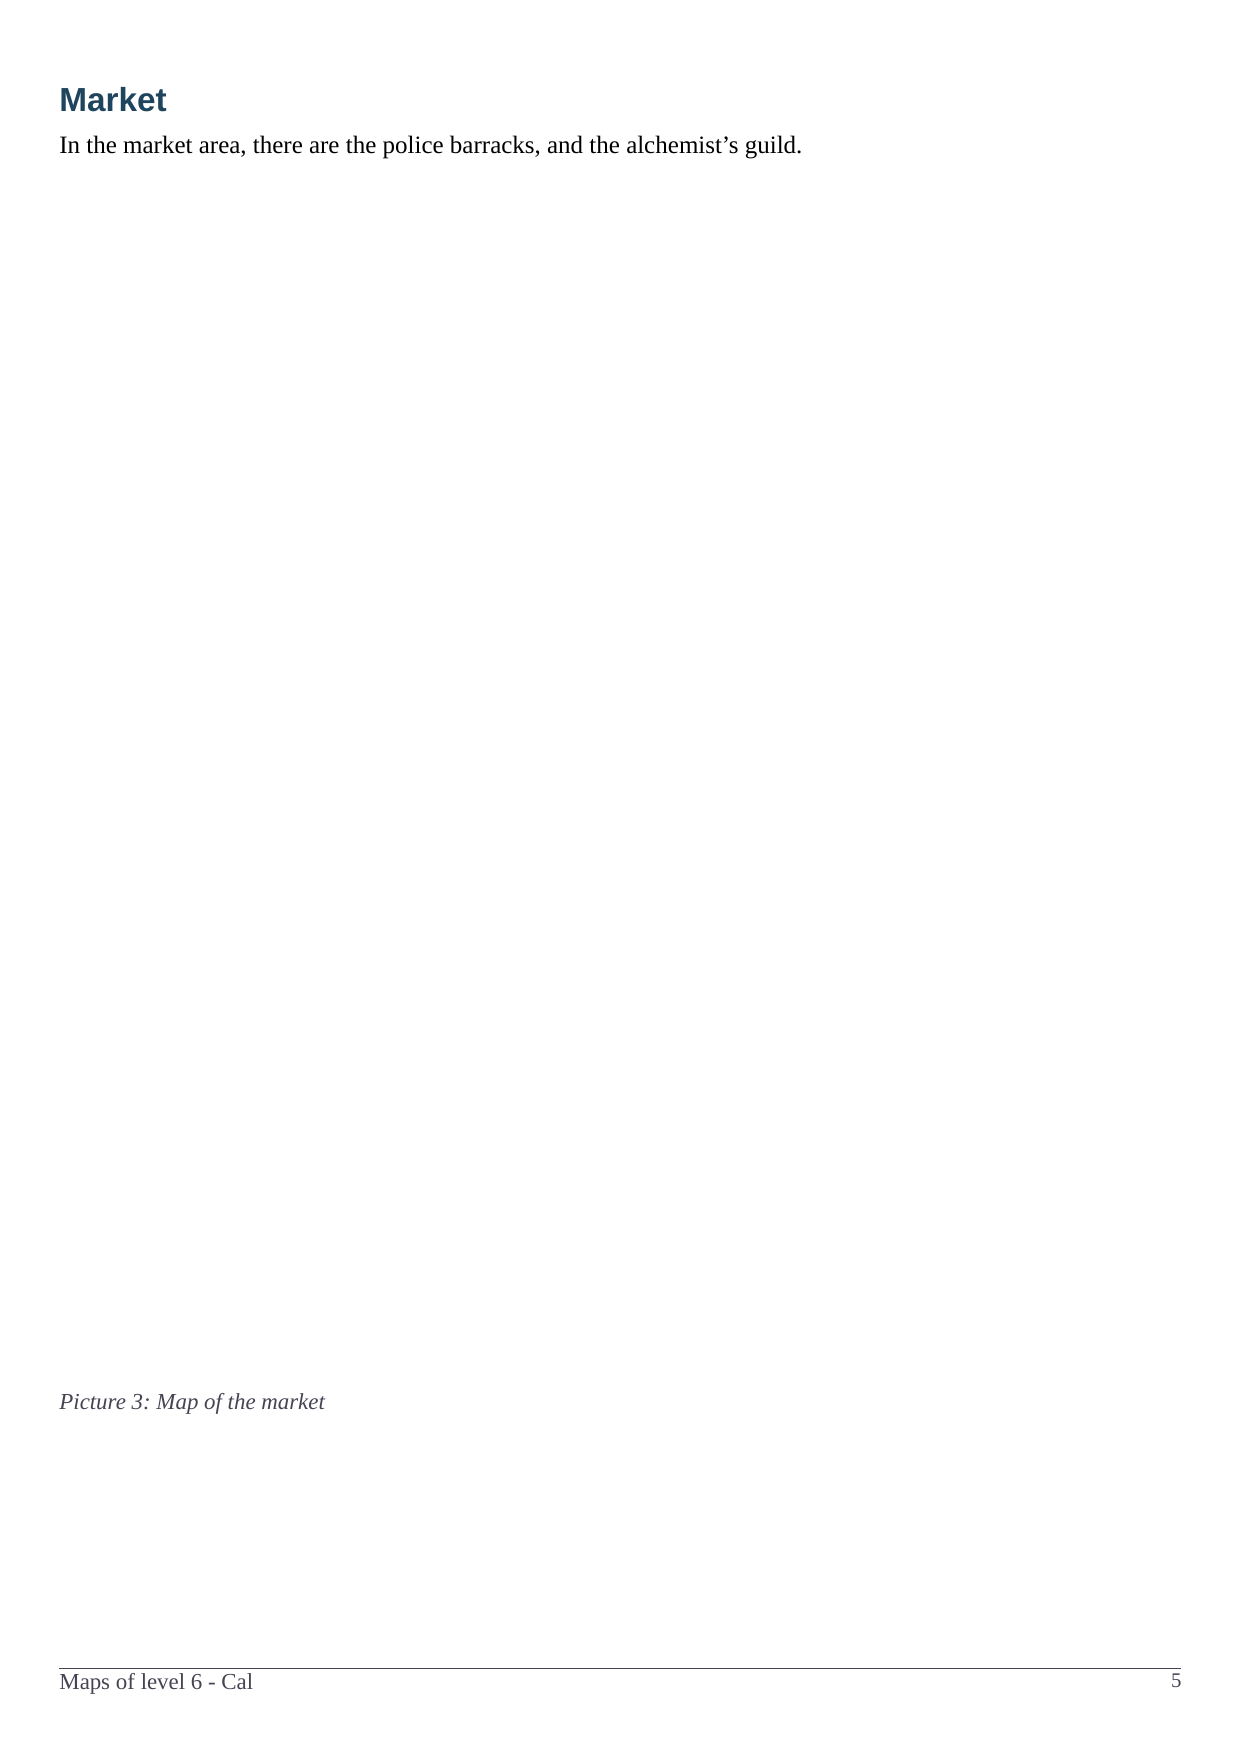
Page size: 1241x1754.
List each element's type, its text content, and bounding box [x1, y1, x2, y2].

subtitle Market [59, 80, 1181, 118]
text In the market area, there are the police barracks, and the alchemist’s guild. [59, 131, 1181, 159]
text Picture 3: Map of the market [59, 178, 1181, 1414]
